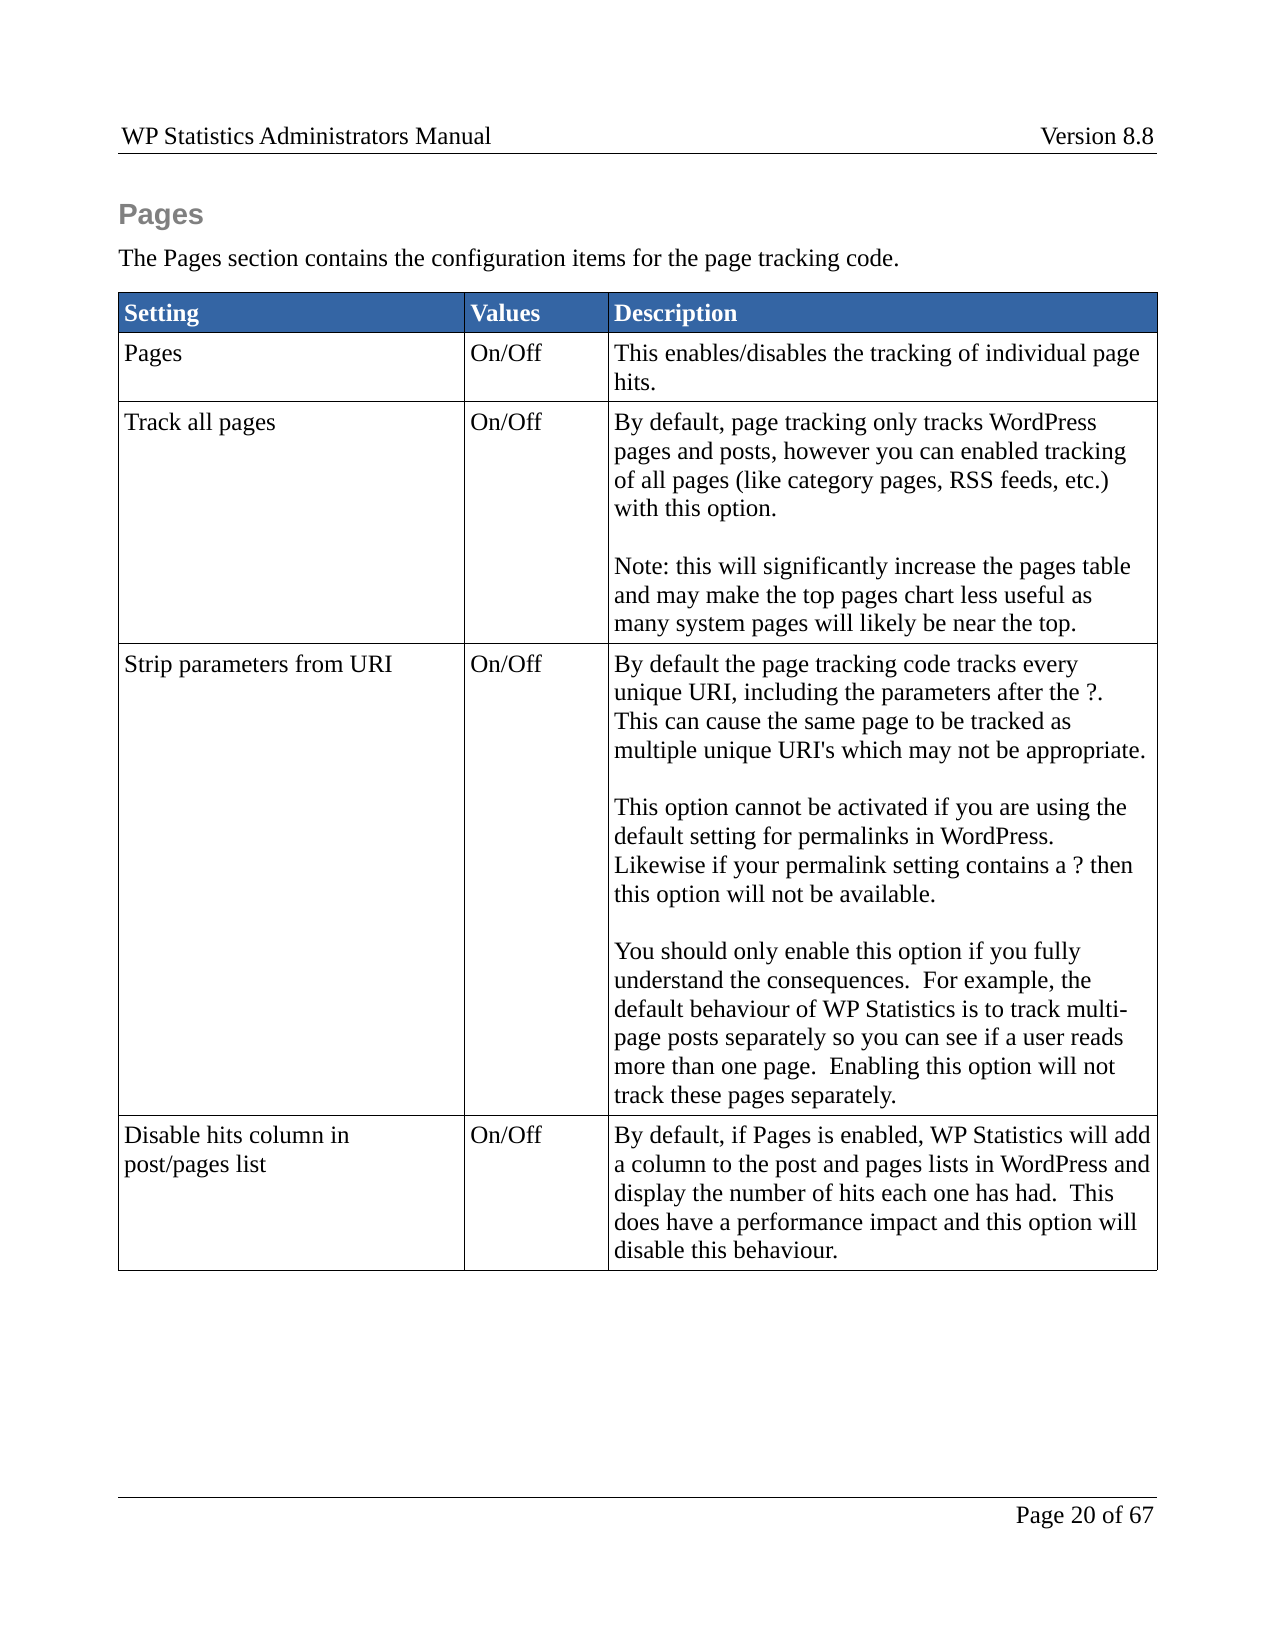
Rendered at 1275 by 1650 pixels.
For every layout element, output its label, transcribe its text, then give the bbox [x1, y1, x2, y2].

table_cell Strip parameters from URI [119, 644, 464, 1114]
table_cell On/Off [465, 333, 608, 401]
table_header Description [609, 293, 1157, 332]
table_cell On/Off [465, 644, 608, 1114]
subtitle Pages [118, 197, 1157, 230]
table_cell On/Off [465, 1116, 608, 1270]
table_header Values [465, 293, 608, 332]
table_cell On/Off [465, 402, 608, 643]
table_cell Disable hits column in post/pages list [119, 1116, 464, 1270]
table_cell This enables/disables the tracking of individual page hits. [609, 333, 1157, 401]
table_cell Track all pages [119, 402, 464, 643]
table_cell By default the page tracking code tracks every unique URI, including the parameters after the ?. This can cause the same page to be tracked as multiple unique URI's which may not be appropriate. This option cannot be activated if you are using the default setting for permalinks in WordPress. Likewise if your permalink setting contains a ? then this option will not be available. You should only enable this option if you fully understand the consequences. For example, the default behaviour of WP Statistics is to track multi-page posts separately so you can see if a user reads more than one page. Enabling this option will not track these pages separately. [609, 644, 1157, 1114]
text The Pages section contains the configuration items for the page tracking code. [118, 243, 1157, 272]
table_header Setting [119, 293, 464, 332]
table_cell By default, if Pages is enabled, WP Statistics will add a column to the post and pages lists in WordPress and display the number of hits each one has had. This does have a performance impact and this option will disable this behaviour. [609, 1116, 1157, 1270]
table_cell By default, page tracking only tracks WordPress pages and posts, however you can enabled tracking of all pages (like category pages, RSS feeds, etc.) with this option. Note: this will significantly increase the pages table and may make the top pages chart less useful as many system pages will likely be near the top. [609, 402, 1157, 643]
table_cell Pages [119, 333, 464, 401]
